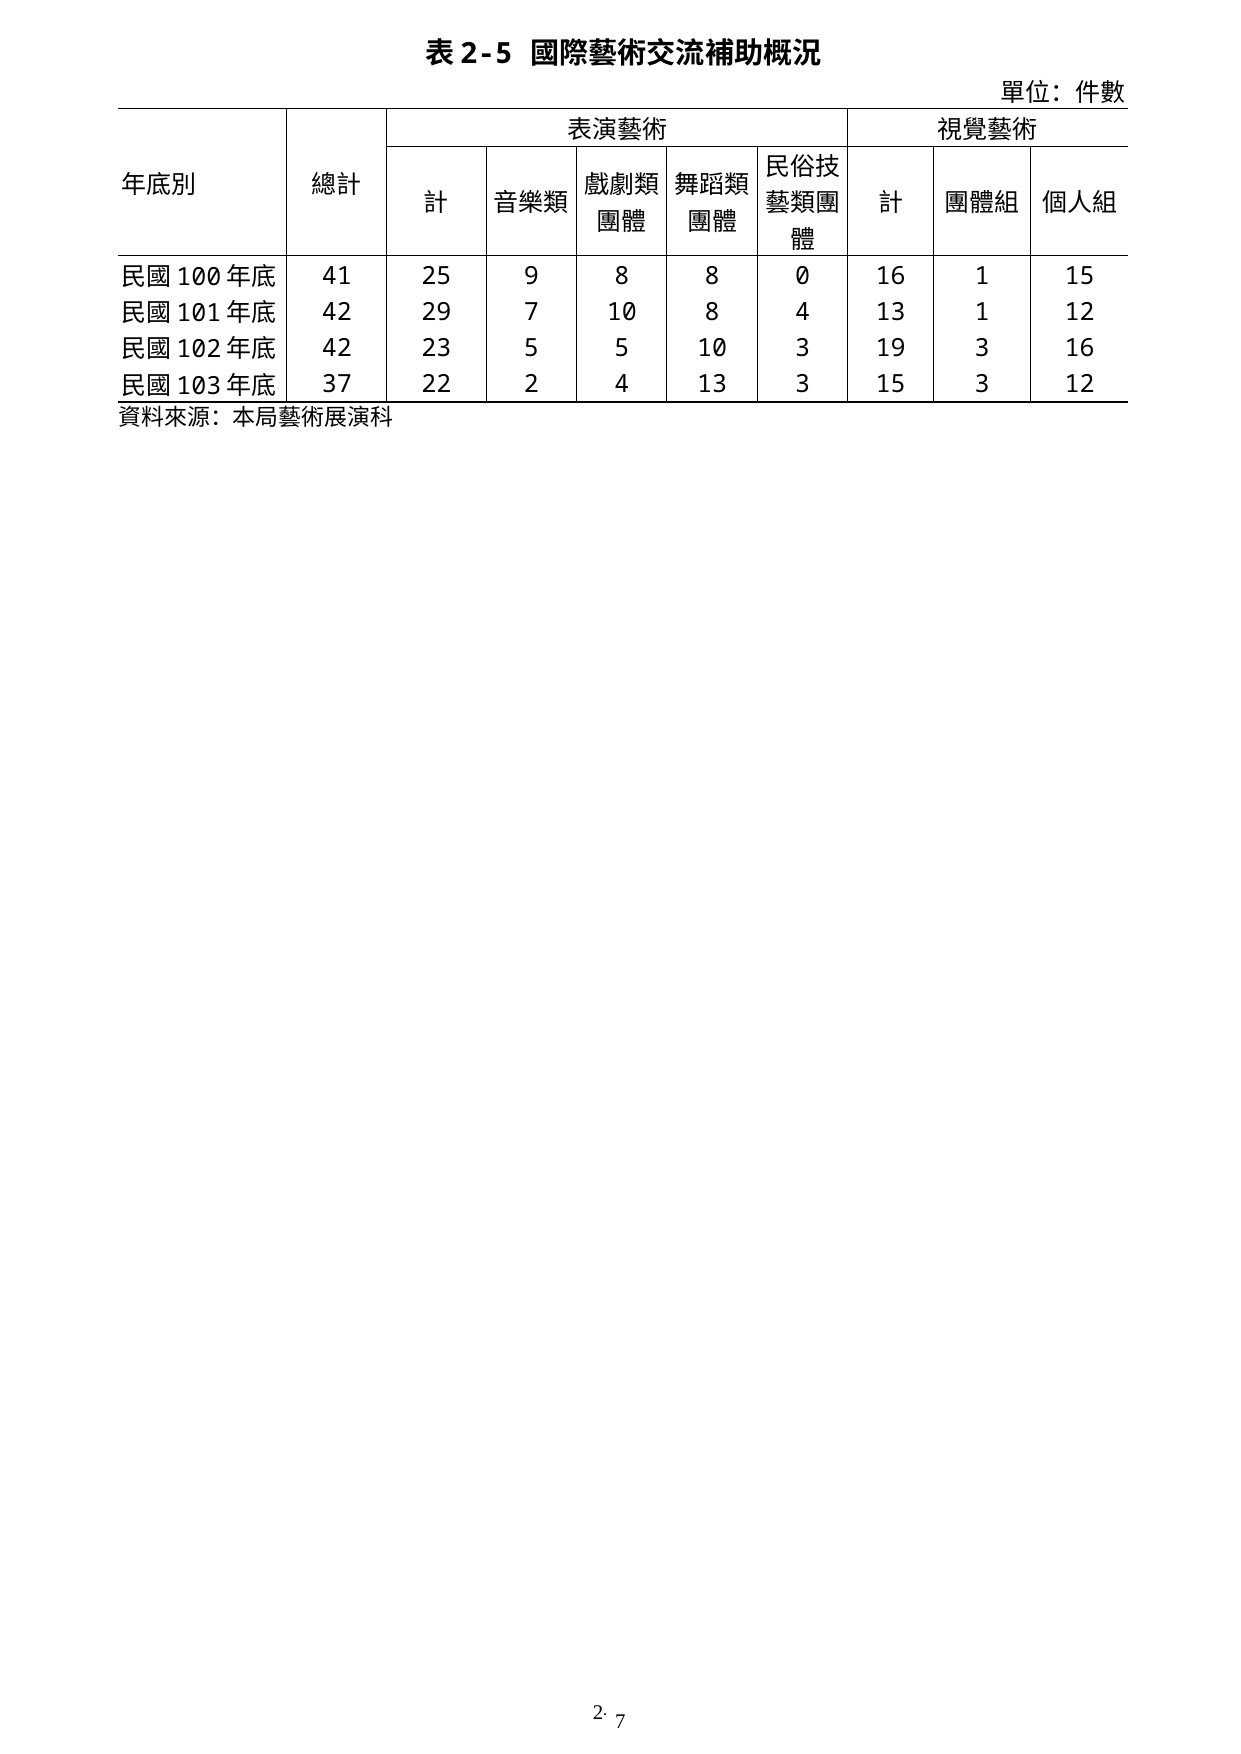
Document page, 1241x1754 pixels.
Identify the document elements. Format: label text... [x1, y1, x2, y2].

table_cell 15 [848, 365, 933, 401]
table_cell 4 [577, 365, 666, 401]
table_cell 9 [487, 256, 576, 293]
table_cell 29 [387, 293, 486, 329]
table_cell 民國101年底 [118, 293, 286, 329]
table_cell 3 [934, 365, 1030, 401]
table_cell 16 [1031, 329, 1128, 365]
table_cell 4 [758, 293, 847, 329]
table_cell 8 [577, 256, 666, 293]
table_cell 總計 [287, 109, 386, 255]
text 資料來源：本局藝術展演科 [118, 403, 1122, 432]
table_cell 0 [758, 256, 847, 293]
table_cell 個人組 [1031, 147, 1128, 255]
table_cell 13 [848, 293, 933, 329]
table_cell 計 [387, 147, 486, 255]
table_cell 3 [758, 329, 847, 365]
table_cell 13 [667, 365, 757, 401]
table_cell 42 [287, 293, 386, 329]
table_cell 5 [577, 329, 666, 365]
table_cell 8 [667, 256, 757, 293]
table_cell 10 [667, 329, 757, 365]
table_cell 15 [1031, 256, 1128, 293]
table_cell 音樂類 [487, 147, 576, 255]
table_cell 民國100年底 [118, 256, 286, 293]
table_header 表2-5 國際藝術交流補助概況 [118, 30, 1128, 72]
table_cell 戲劇類團體 [577, 147, 666, 255]
table_cell 12 [1031, 293, 1128, 329]
table_cell 22 [387, 365, 486, 401]
table_cell 1 [934, 256, 1030, 293]
table_cell 16 [848, 256, 933, 293]
table_cell 視覺藝術 [848, 109, 1128, 146]
table_cell 民國103年底 [118, 365, 286, 401]
table_cell 42 [287, 329, 386, 365]
table_cell 7 [487, 293, 576, 329]
table_cell 表演藝術 [387, 109, 847, 146]
table_cell 3 [934, 329, 1030, 365]
table_cell 41 [287, 256, 386, 293]
table_cell 民國102年底 [118, 329, 286, 365]
table_cell 25 [387, 256, 486, 293]
table_cell 2 [487, 365, 576, 401]
table_cell 單位：件數 [118, 72, 1128, 108]
table_cell 12 [1031, 365, 1128, 401]
table_cell 計 [848, 147, 933, 255]
table_cell 37 [287, 365, 386, 401]
table_cell 1 [934, 293, 1030, 329]
table_cell 8 [667, 293, 757, 329]
table_cell 10 [577, 293, 666, 329]
table_cell 19 [848, 329, 933, 365]
table_cell 舞蹈類團體 [667, 147, 757, 255]
table_cell 團體組 [934, 147, 1030, 255]
table_cell 3 [758, 365, 847, 401]
table_cell 民俗技藝類團體 [758, 147, 847, 255]
table_cell 年底別 [118, 109, 286, 255]
table_cell 23 [387, 329, 486, 365]
table_cell 5 [487, 329, 576, 365]
